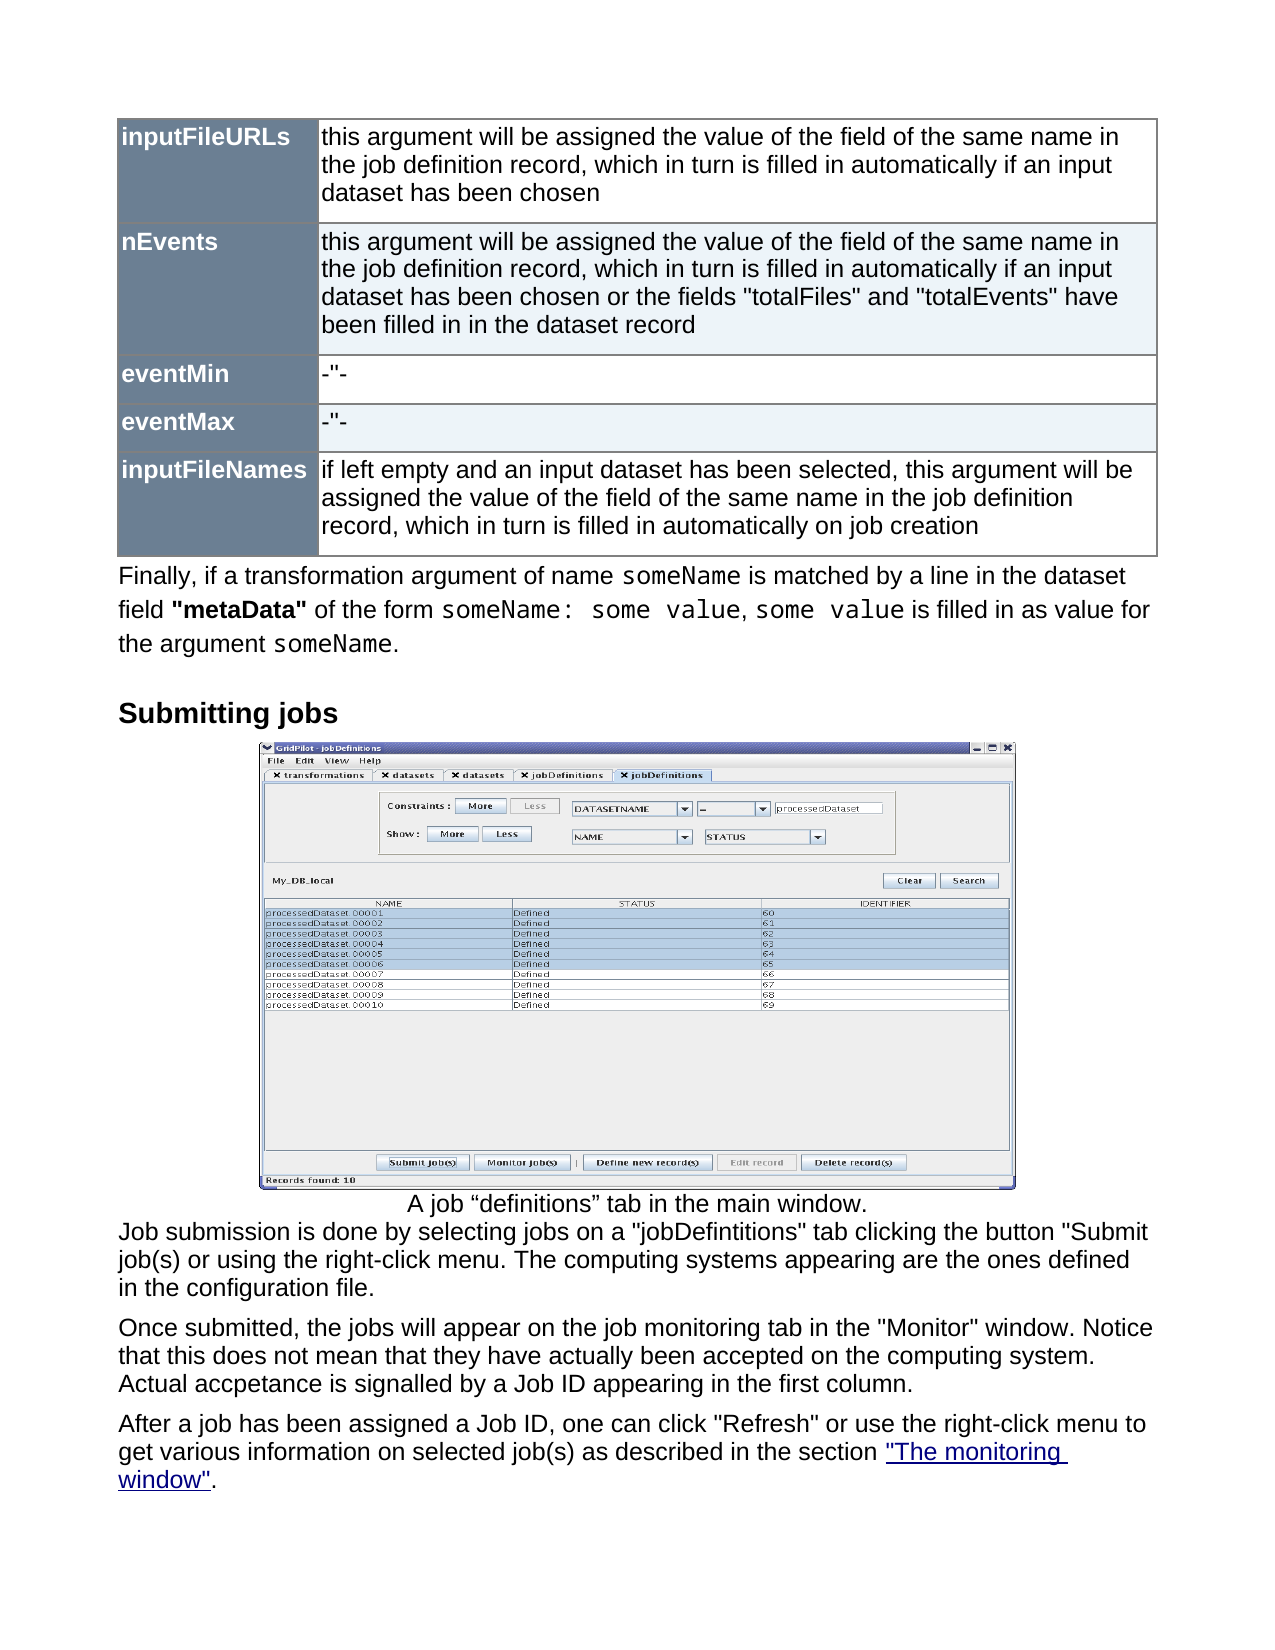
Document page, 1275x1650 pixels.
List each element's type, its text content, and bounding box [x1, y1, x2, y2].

table_cell -''- [319, 356, 1156, 403]
table_cell inputFileNames [119, 453, 317, 555]
text After a job has been assigned a Job ID, one can click "Refresh" or use the right-click menu to get various information on selected job(s) as described in the section "The monitoring window". [118, 1410, 1157, 1494]
table_cell eventMax [119, 405, 317, 451]
subtitle Submitting jobs [118, 697, 1157, 729]
text Finally, if a transformation argument of name someName is matched by a line in the dataset field "metaData" of the form someName: some value, some value is filled in as value for the argument someName. [118, 557, 1157, 659]
table_cell if left empty and an input dataset has been selected, this argument will be assigned the value of the field of the same name in the job definition record, which in turn is filled in automatically on job creation [319, 453, 1156, 555]
text Job submission is done by selecting jobs on a "jobDefintitions" tab clicking the button "Submit job(s) or using the right-click menu. The computing systems appearing are the ones defined in the configuration file. [118, 1218, 1157, 1302]
text Once submitted, the jobs will appear on the job monitoring tab in the "Monitor" window. Notice that this does not mean that they have actually been accepted on the computing system. Actual accpetance is signalled by a Job ID appearing in the first column. [118, 1314, 1157, 1398]
table_cell nEvents [119, 224, 317, 354]
table_header this argument will be assigned the value of the field of the same name in the job definition record, which in turn is filled in automatically if an input dataset has been chosen [319, 120, 1156, 222]
picture [259, 742, 1016, 1190]
text A job “definitions” tab in the main window. [118, 1190, 1157, 1218]
table_cell this argument will be assigned the value of the field of the same name in the job definition record, which in turn is filled in automatically if an input dataset has been chosen or the fields "totalFiles" and "totalEvents" have been filled in in the dataset record [319, 224, 1156, 354]
table_header inputFileURLs [119, 120, 317, 222]
table_cell eventMin [119, 356, 317, 403]
table_cell -''- [319, 405, 1156, 451]
